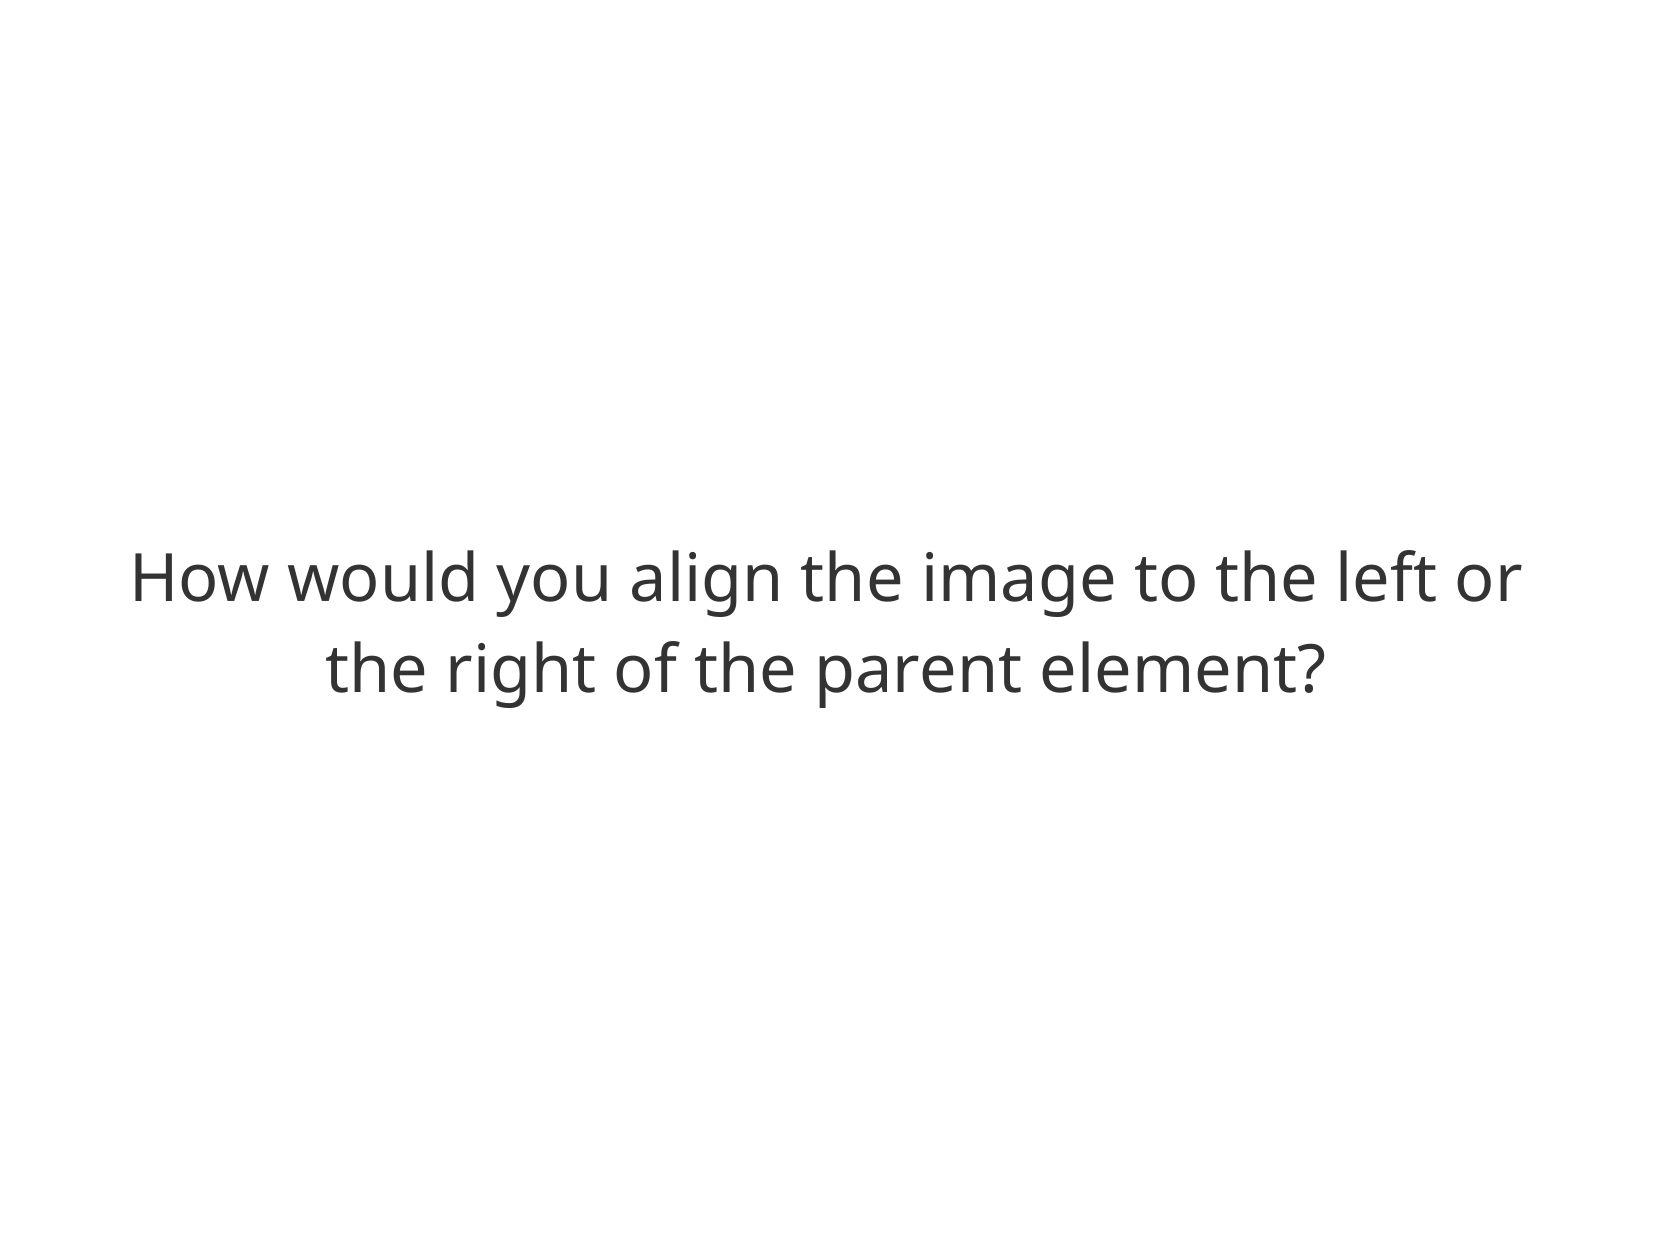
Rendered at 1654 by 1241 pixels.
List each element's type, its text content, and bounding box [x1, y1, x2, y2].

subtitle How would you align the image to the left or the right of the parent element? [82, 49, 1571, 1193]
